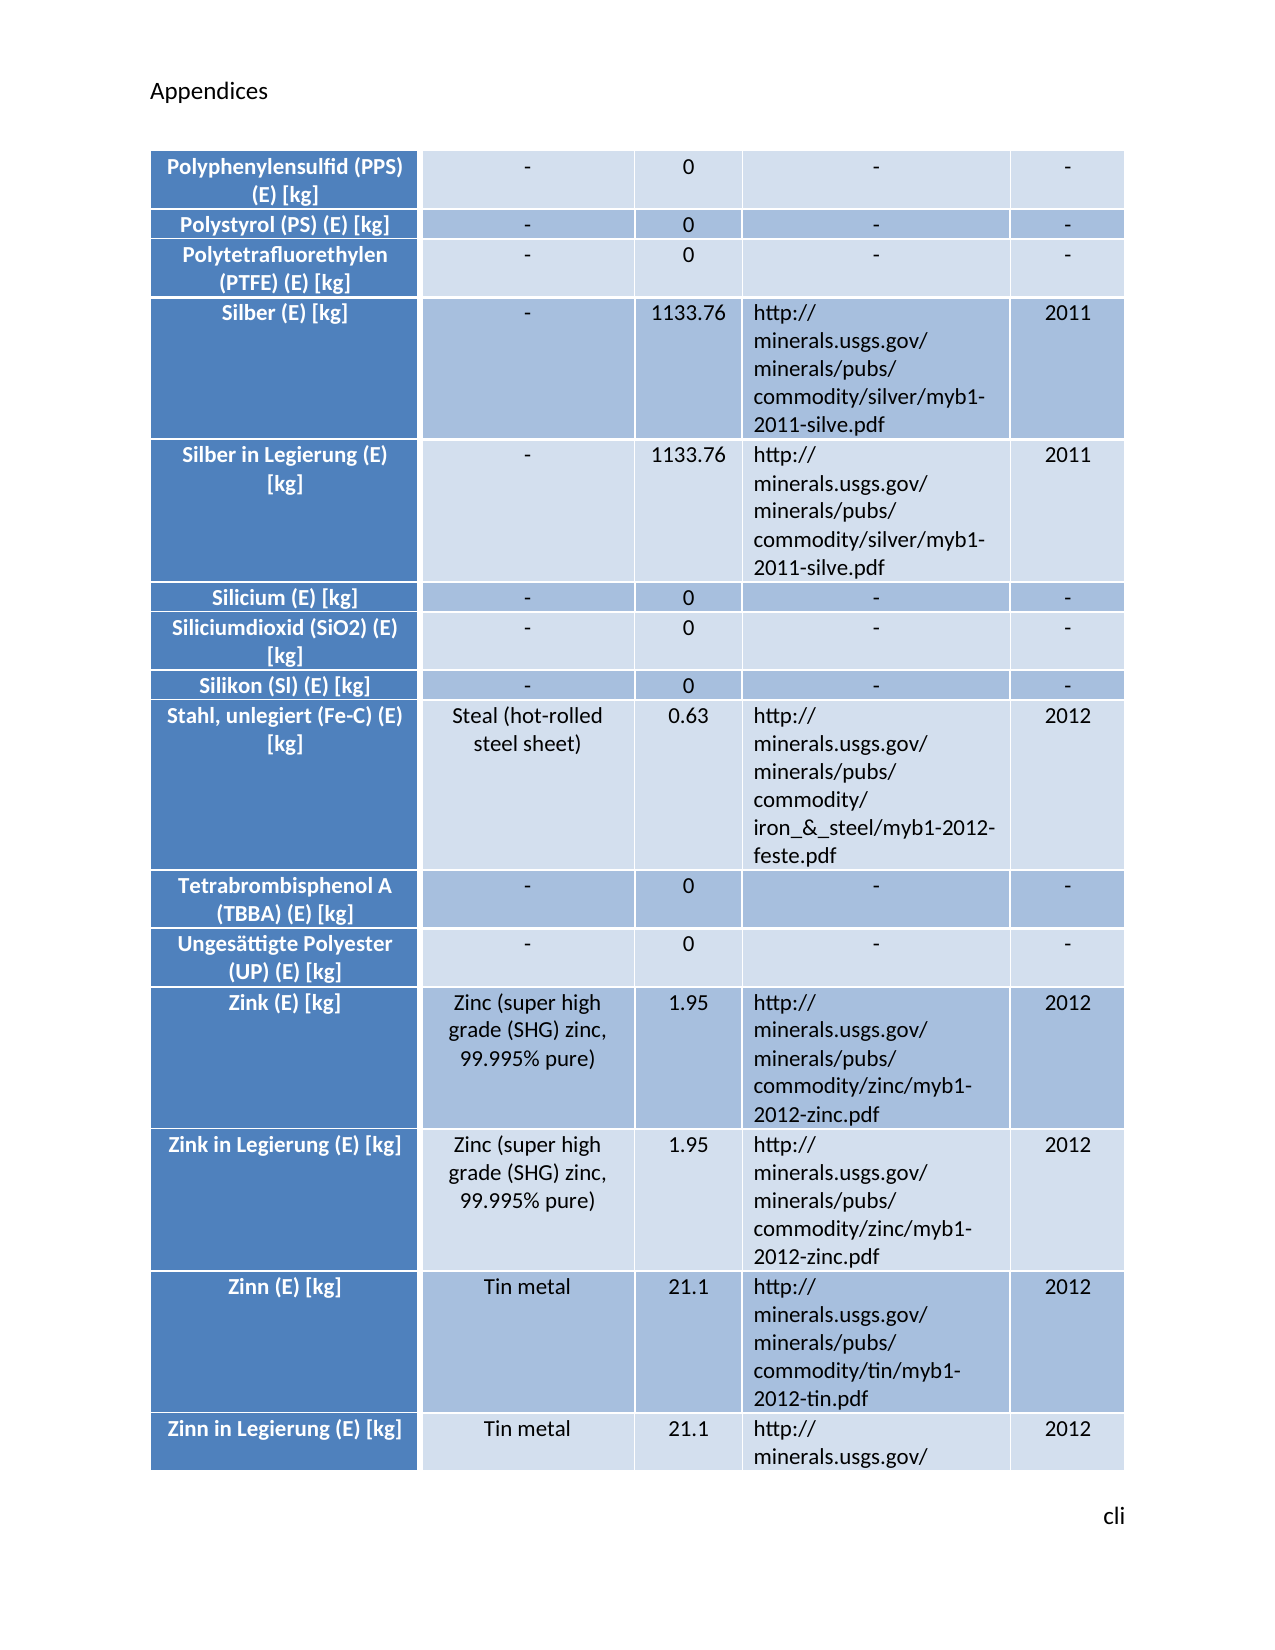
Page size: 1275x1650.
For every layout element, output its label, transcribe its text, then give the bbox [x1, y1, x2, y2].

table_cell - [423, 671, 634, 699]
table_cell - [743, 210, 1009, 238]
table_cell 0.63 [635, 701, 742, 869]
table_cell Polytetrafluorethylen (PTFE) (E) [kg] [151, 239, 417, 296]
table_cell Zink in Legierung (E) [kg] [151, 1129, 417, 1270]
table_cell - [743, 930, 1010, 986]
table_cell http://minerals.usgs.gov/minerals/pubs/commodity/tin/myb1-2012-tin.pdf [743, 1272, 1009, 1412]
table_cell 1133.76 [636, 299, 741, 438]
table_cell 1.95 [635, 1130, 742, 1270]
table_cell 0 [635, 151, 742, 208]
table_cell http://minerals.usgs.gov/minerals/pubs/commodity/iron_&_steel/myb1-2012-feste.pdf [743, 701, 1010, 869]
table_cell http://minerals.usgs.gov/minerals/pubs/commodity/silver/myb1-2011-silve.pdf [743, 441, 1010, 581]
table_cell 0 [636, 583, 741, 611]
table_cell - [1011, 613, 1124, 669]
table_cell Tetrabrombisphenol A (TBBA) (E) [kg] [151, 871, 417, 927]
table_cell - [423, 240, 634, 296]
table_cell - [1011, 671, 1124, 699]
table_cell Zink (E) [kg] [151, 988, 417, 1128]
table_cell Tin metal [423, 1414, 634, 1470]
table_cell Stahl, unlegiert (Fe-C) (E) [kg] [151, 700, 417, 869]
table_cell 21.1 [635, 1414, 742, 1470]
table_cell Polystyrol (PS) (E) [kg] [151, 210, 417, 238]
table_cell - [1011, 151, 1124, 208]
table_cell 0 [635, 613, 742, 669]
table_cell Zinn in Legierung (E) [kg] [151, 1413, 417, 1470]
table_cell - [743, 240, 1010, 296]
table_cell - [423, 299, 634, 438]
table_cell 0 [635, 930, 742, 986]
table_cell 21.1 [636, 1272, 741, 1412]
table_cell Siliciumdioxid (SiO2) (E) [kg] [151, 612, 417, 669]
table_cell 0 [636, 210, 741, 238]
table_cell - [423, 210, 634, 238]
table_cell - [423, 441, 634, 581]
table_cell - [1011, 210, 1124, 238]
table_cell 2012 [1011, 988, 1124, 1128]
table_cell Silber in Legierung (E) [kg] [151, 440, 417, 581]
table_cell - [743, 151, 1010, 208]
table_cell - [423, 930, 634, 986]
table_cell http://minerals.usgs.gov/ [743, 1414, 1010, 1470]
table_cell 0 [635, 240, 742, 296]
table_cell - [743, 583, 1009, 611]
table_cell Silber (E) [kg] [151, 299, 417, 438]
table_cell - [743, 613, 1010, 669]
table_cell - [1011, 240, 1124, 296]
table_cell - [423, 151, 634, 208]
table_cell 1.95 [636, 988, 741, 1128]
table_cell http://minerals.usgs.gov/minerals/pubs/commodity/silver/myb1-2011-silve.pdf [743, 299, 1009, 438]
table_cell - [423, 583, 634, 611]
table_cell http://minerals.usgs.gov/minerals/pubs/commodity/zinc/myb1-2012-zinc.pdf [743, 1130, 1010, 1270]
table_cell 2012 [1011, 1272, 1124, 1412]
table_cell Steal (hot-rolled steel sheet) [423, 701, 634, 869]
table_cell 1133.76 [635, 441, 742, 581]
table_cell 2012 [1011, 701, 1124, 869]
table_cell Silikon (Sl) (E) [kg] [151, 671, 417, 699]
table_cell - [1011, 871, 1124, 927]
table_cell 2011 [1011, 441, 1124, 581]
table_cell - [1011, 583, 1124, 611]
table_cell Silicium (E) [kg] [151, 583, 417, 611]
table_cell - [743, 871, 1009, 927]
table_cell http://minerals.usgs.gov/minerals/pubs/commodity/zinc/myb1-2012-zinc.pdf [743, 988, 1009, 1128]
table_cell Zinn (E) [kg] [151, 1272, 417, 1412]
table_cell 2012 [1011, 1414, 1124, 1470]
table_cell 0 [636, 871, 741, 927]
table_cell Ungesättigte Polyester (UP) (E) [kg] [151, 929, 417, 986]
table_cell 2011 [1011, 299, 1124, 438]
table_cell - [423, 613, 634, 669]
table_cell 2012 [1011, 1130, 1124, 1270]
table_cell Polyphenylensulfid (PPS) (E) [kg] [151, 151, 417, 208]
table_cell - [423, 871, 634, 927]
table_cell Tin metal [423, 1272, 634, 1412]
table_cell Zinc (super high grade (SHG) zinc, 99.995% pure) [423, 1130, 634, 1270]
table_cell 0 [636, 671, 741, 699]
table_cell - [1011, 930, 1124, 986]
table_cell - [743, 671, 1009, 699]
table_cell Zinc (super high grade (SHG) zinc, 99.995% pure) [423, 988, 634, 1128]
